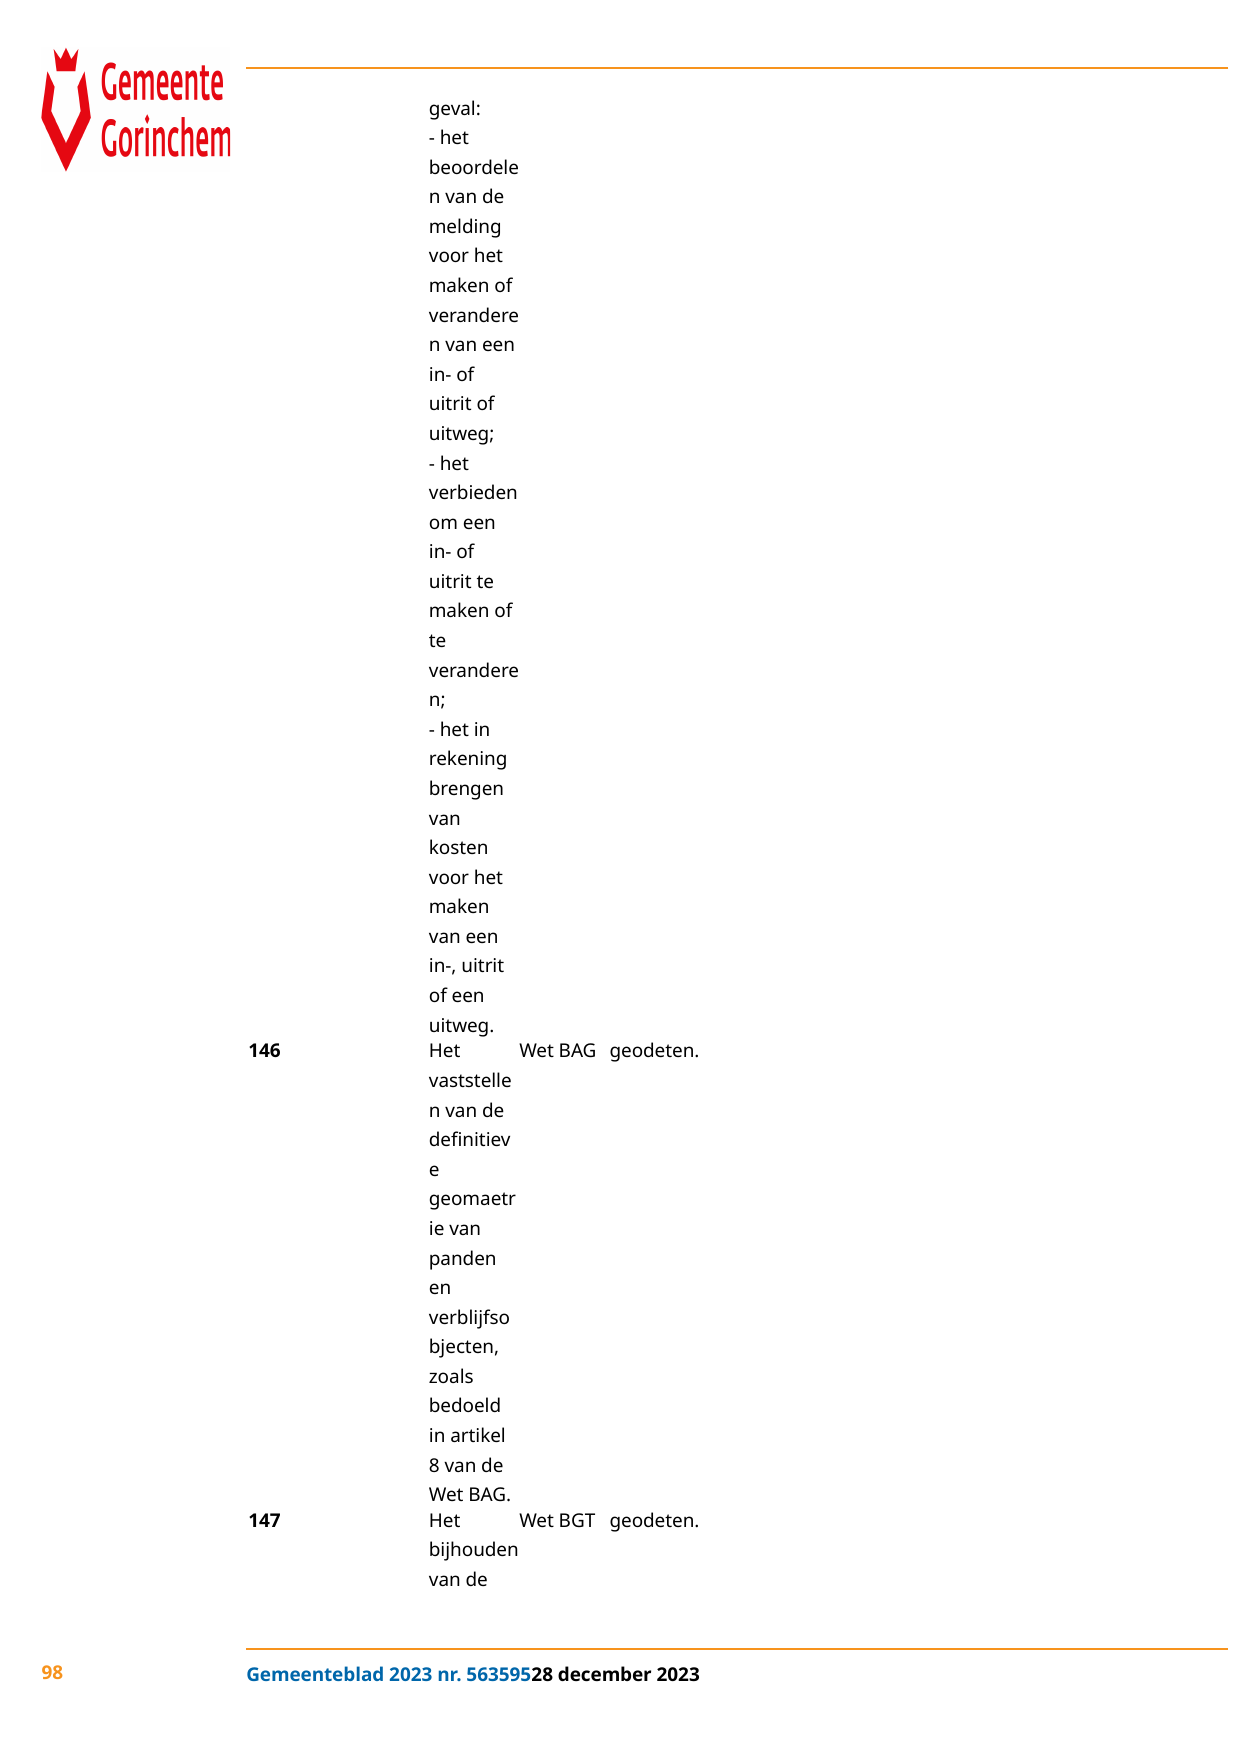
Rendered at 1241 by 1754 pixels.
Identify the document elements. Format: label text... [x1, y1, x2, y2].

table_cell [338, 95, 429, 1038]
table_cell [971, 1507, 1061, 1592]
table_cell geodeten. [609, 1507, 700, 1592]
table_cell 146 [248, 1038, 338, 1507]
table_cell 147 [248, 1507, 338, 1592]
table_cell [700, 1507, 790, 1592]
table_cell Wet BGT [519, 1507, 609, 1592]
table_cell [1061, 1507, 1152, 1592]
table_cell Wet BAG [519, 1038, 609, 1507]
table_cell Het vaststellen van de definitieve geomaetrie van panden en verblijfsobjecten, zoals bedoeld in artikel 8 van de Wet BAG. [429, 1038, 519, 1507]
table_cell [790, 95, 881, 1038]
table_cell [1061, 1038, 1152, 1507]
table_cell [971, 1038, 1061, 1507]
table_cell [700, 1038, 790, 1507]
table_cell [609, 95, 700, 1038]
table_cell [790, 1507, 881, 1592]
table_cell [338, 1038, 429, 1507]
table_cell [881, 1038, 971, 1507]
table_cell [338, 1507, 429, 1592]
table_cell [881, 95, 971, 1038]
table_cell [1061, 95, 1152, 1038]
table_cell [790, 1038, 881, 1507]
table_cell geodeten. [609, 1038, 700, 1507]
table_cell [248, 95, 338, 1038]
table_cell Het bijhouden van de [429, 1507, 519, 1592]
picture [41, 47, 231, 172]
table_cell [881, 1507, 971, 1592]
table_cell [971, 95, 1061, 1038]
table_cell geval: - het beoordelen van de melding voor het maken of veranderen van een in- of uitrit of uitweg; - het verbieden om een in- of uitrit te maken of te veranderen; - het in rekening brengen van kosten voor het maken van een in-, uitrit of een uitweg. [429, 95, 519, 1038]
table_cell [519, 95, 609, 1038]
table_cell [700, 95, 790, 1038]
